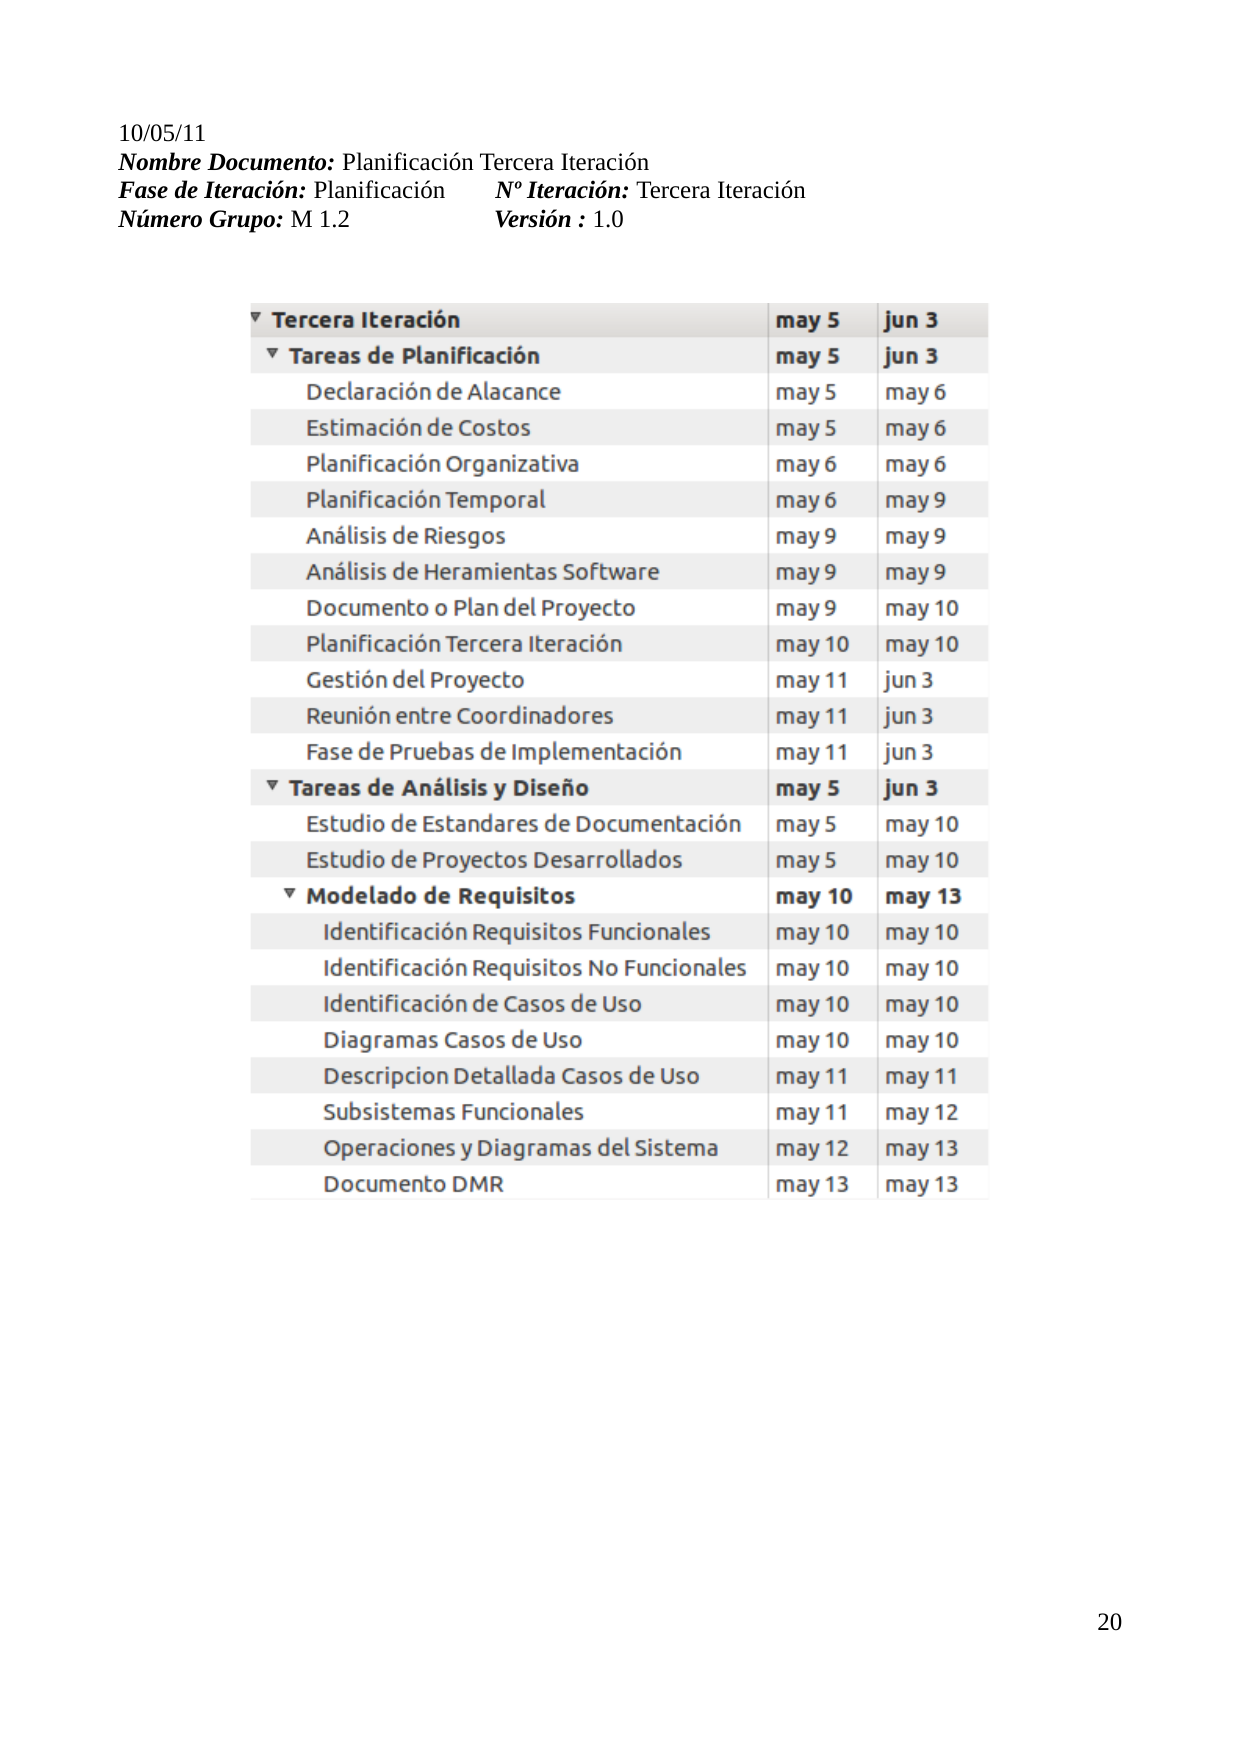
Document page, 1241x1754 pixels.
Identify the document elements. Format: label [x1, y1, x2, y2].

picture [250, 303, 990, 1200]
